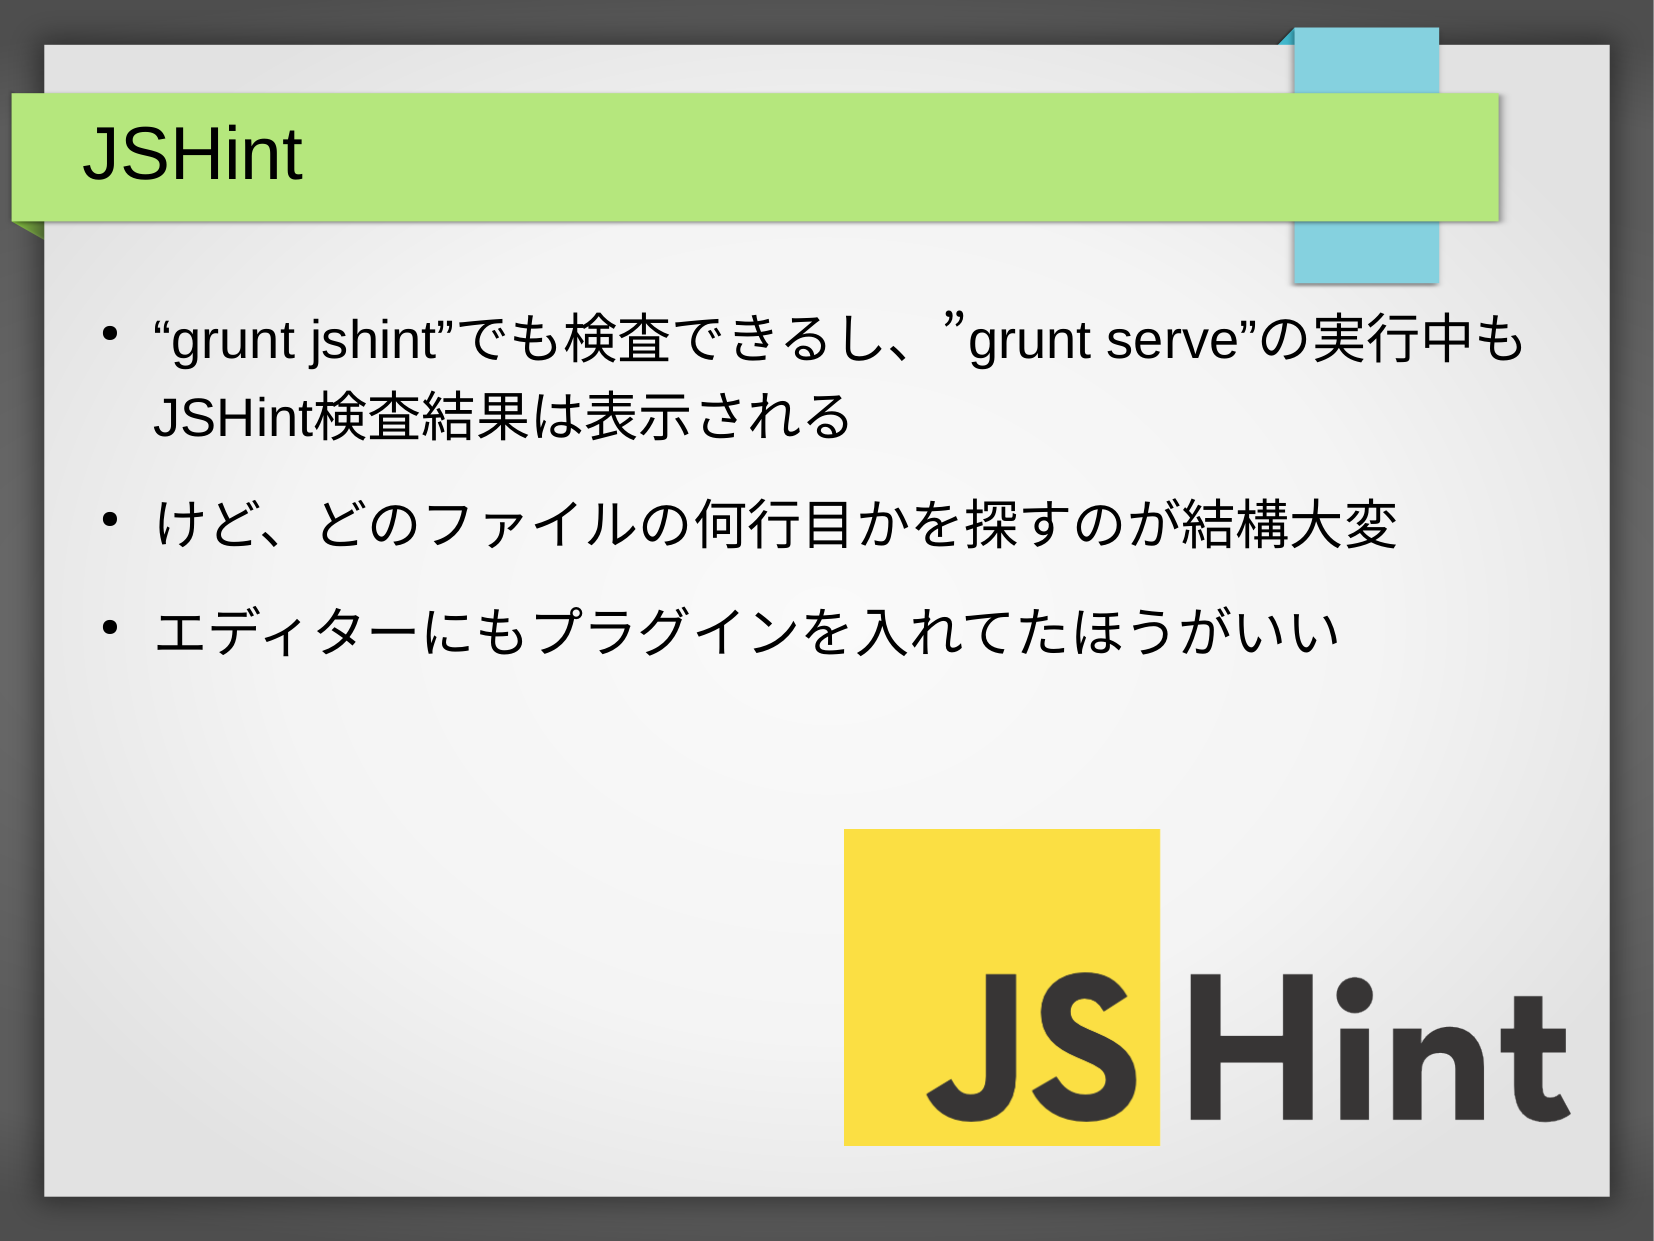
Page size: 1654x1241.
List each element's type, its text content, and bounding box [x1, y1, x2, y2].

picture [0, 0, 1654, 1241]
list “grunt jshint”でも検査できるし、”grunt serve”の実行中もJSHint検査結果は表示される けど、どのファイルの何行目かを探すのが結構大変 エディターにもプラグインを入れてたほうがいい [82, 295, 1571, 1015]
title JSHint [82, 94, 1264, 213]
